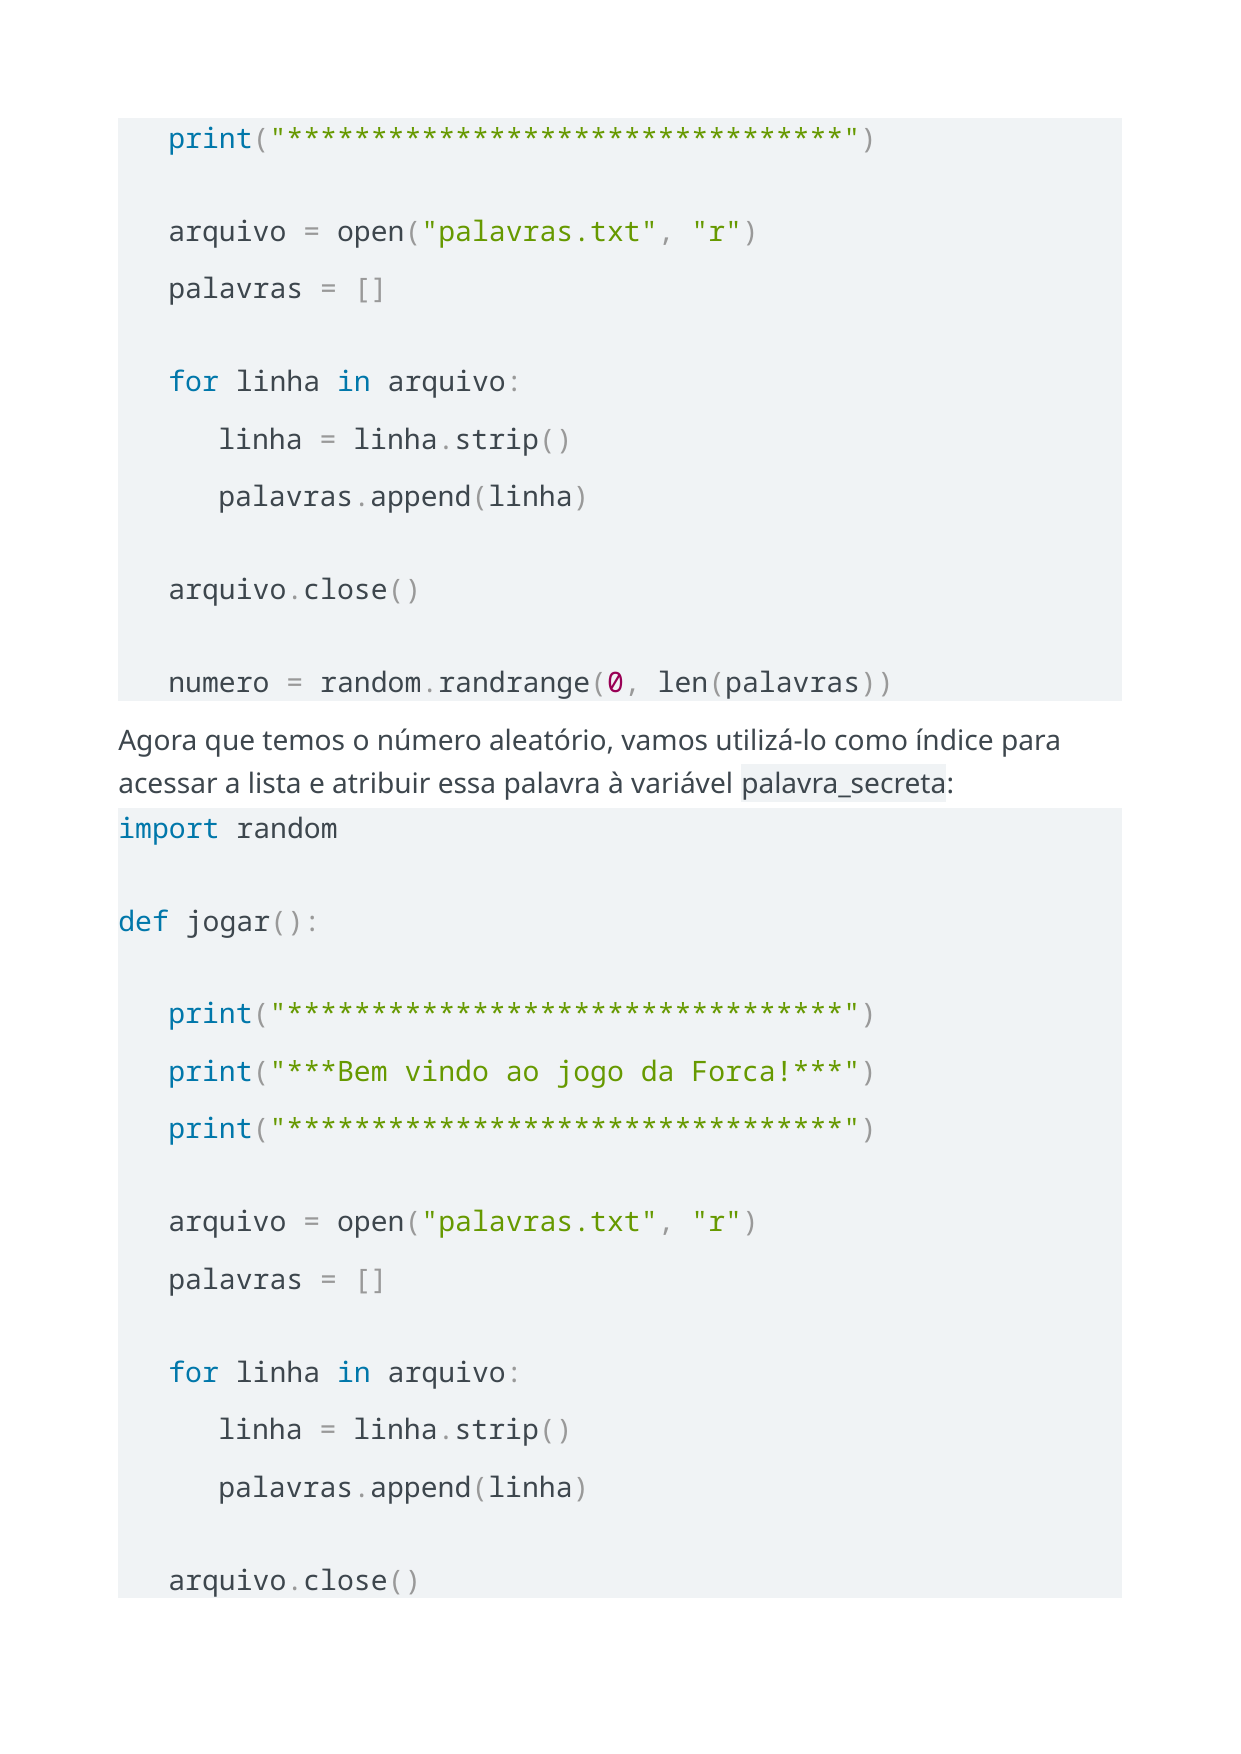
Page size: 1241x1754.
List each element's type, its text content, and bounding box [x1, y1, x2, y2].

text import random [118, 808, 1122, 846]
text arquivo = open("palavras.txt", "r") [118, 211, 1122, 249]
text linha = linha.strip() [118, 419, 1122, 457]
text for linha in arquivo: [118, 361, 1122, 400]
text for linha in arquivo: [118, 1352, 1122, 1390]
text arquivo.close() [118, 569, 1122, 608]
text arquivo = open("palavras.txt", "r") [118, 1202, 1122, 1240]
text Agora que temos o número aleatório, vamos utilizá-lo como índice para acessar a lista e atribuir essa palavra à variável palavra_secreta: [118, 720, 1122, 802]
text print("***Bem vindo ao jogo da Forca!***") [118, 1051, 1122, 1089]
text print("*********************************") [118, 994, 1122, 1032]
text palavras = [] [118, 268, 1122, 307]
text palavras.append(linha) [118, 1467, 1122, 1505]
text print("*********************************") [118, 118, 1122, 156]
text palavras.append(linha) [118, 476, 1122, 515]
text arquivo.close() [118, 1560, 1122, 1598]
text print("*********************************") [118, 1109, 1122, 1147]
text palavras = [] [118, 1259, 1122, 1297]
text linha = linha.strip() [118, 1409, 1122, 1448]
text numero = random.randrange(0, len(palavras)) [118, 662, 1122, 701]
text def jogar(): [118, 901, 1122, 939]
